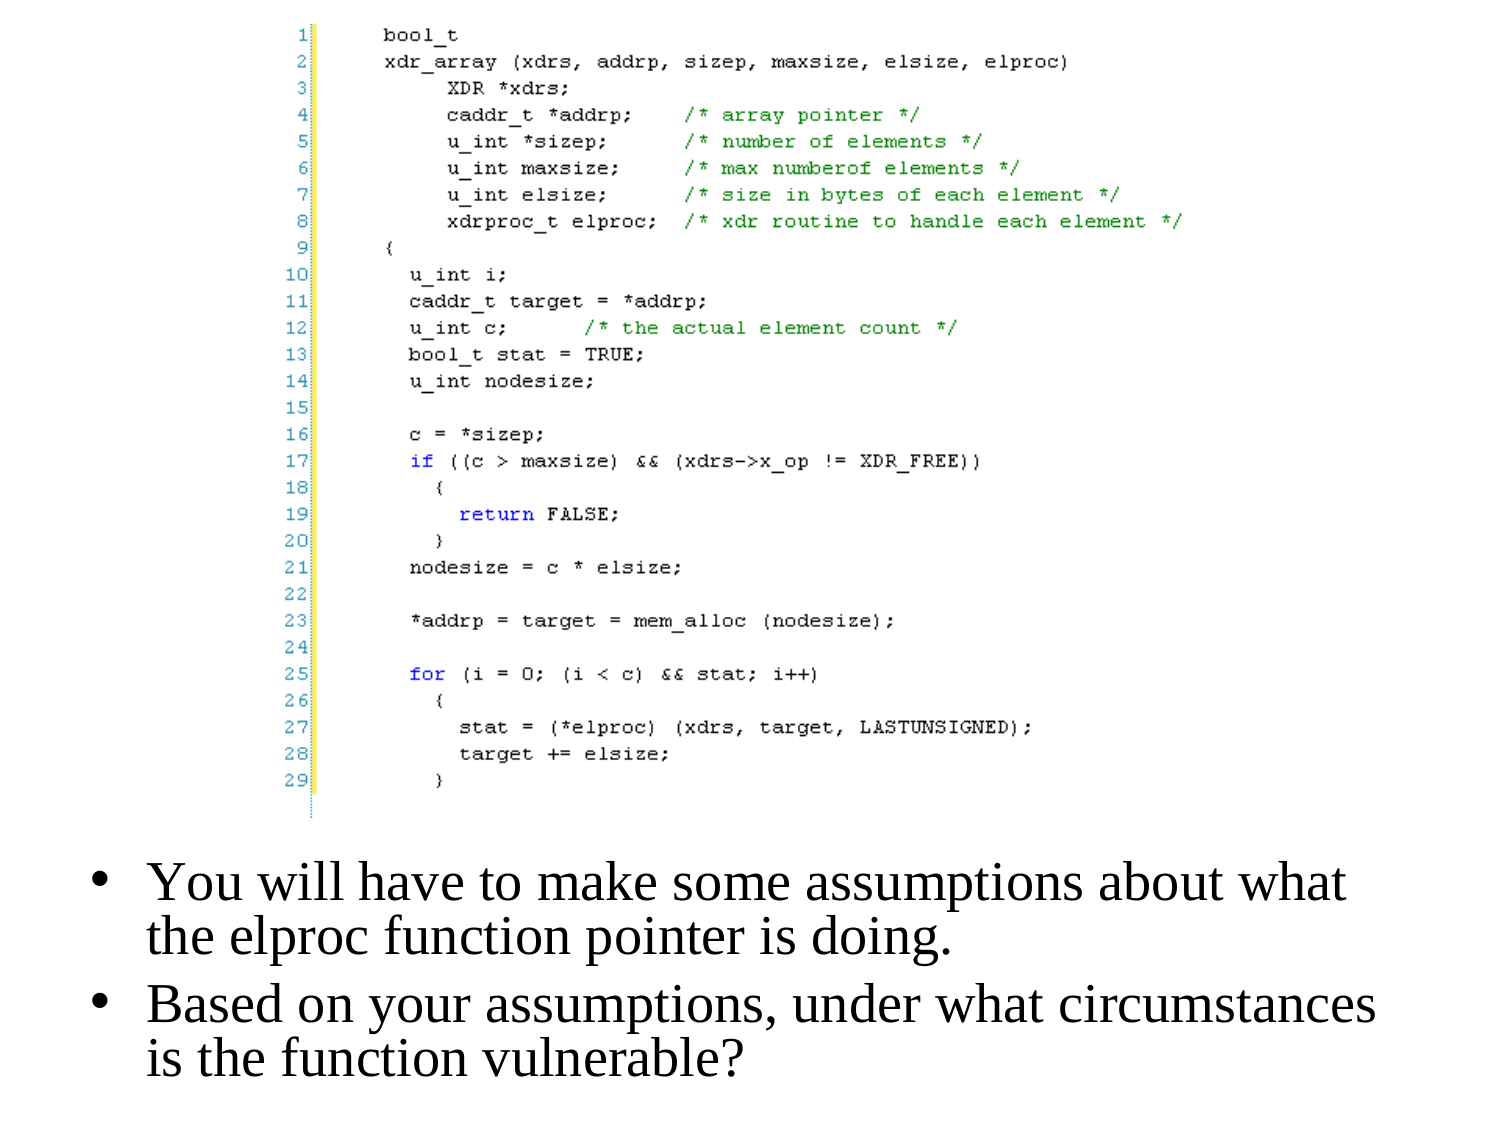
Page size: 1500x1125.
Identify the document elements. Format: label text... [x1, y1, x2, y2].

picture [281, 24, 1219, 818]
list You will have to make some assumptions about what the elproc function pointer is doing. Based on your assumptions, under what circumstances is the function vulnerable? [75, 849, 1426, 1125]
